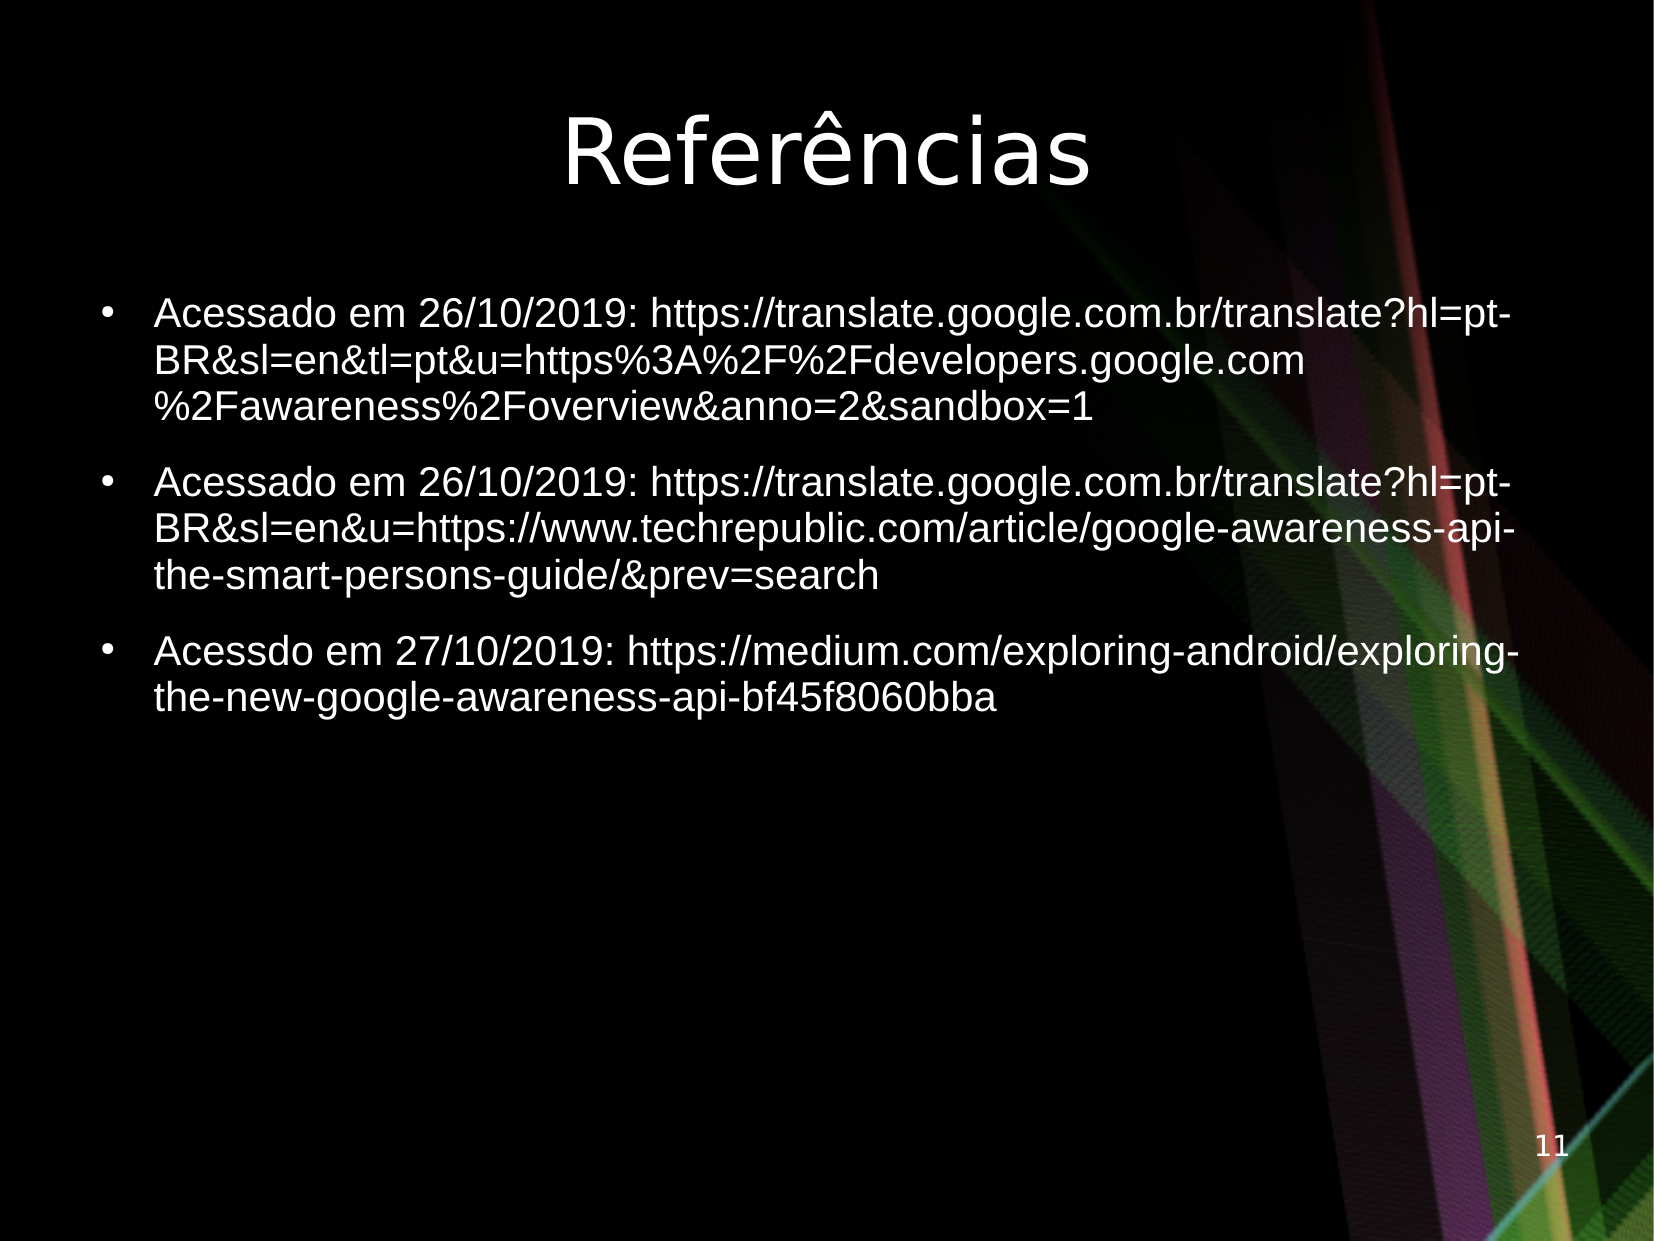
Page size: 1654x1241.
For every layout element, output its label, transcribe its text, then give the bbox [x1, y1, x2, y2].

title Referências [82, 49, 1571, 257]
picture [0, 0, 1654, 1241]
list Acessado em 26/10/2019: https://translate.google.com.br/translate?hl=pt-BR&sl=en&tl=pt&u=https%3A%2F%2Fdevelopers.google.com%2Fawareness%2Foverview&anno=2&sandbox=1 Acessado em 26/10/2019: https://translate.google.com.br/translate?hl=pt-BR&sl=en&u=https://www.techrepublic.com/article/google-awareness-api-the-smart-persons-guide/&prev=search Acessdo em 27/10/2019: https://medium.com/exploring-android/exploring-the-new-google-awareness-api-bf45f8060bba [82, 290, 1571, 1010]
